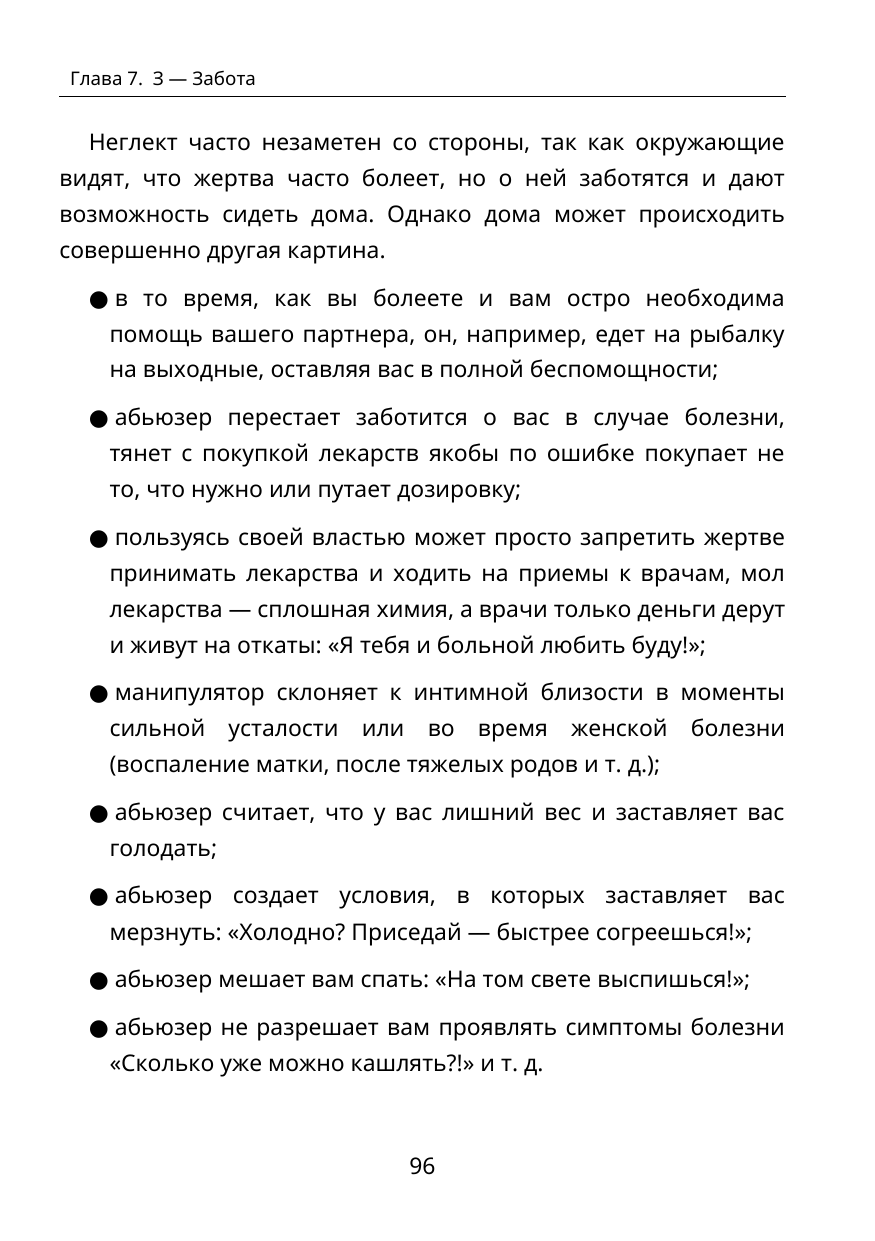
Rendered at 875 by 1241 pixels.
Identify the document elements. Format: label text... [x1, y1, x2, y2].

text Неглект часто незаметен со стороны, так как окружающие видят, что жертва часто болеет, но о ней заботятся и дают возможность сидеть дома. Однако дома может происходить совершенно другая картина. [59, 126, 786, 265]
list абьюзер не разрешает вам проявлять симптомы болезни «Сколько уже можно кашлять?!» и т. д. [88, 1011, 786, 1078]
list абьюзер мешает вам спать: «На том свете выспишься!»; [88, 963, 786, 994]
list абьюзер считает, что у вас лишний вес и заставляет вас голодать; [88, 796, 786, 863]
list абьюзер создает условия, в которых заставляет вас мерзнуть: «Холодно? Приседай — быстрее согреешься!»; [88, 879, 786, 947]
list абьюзер перестает заботится о вас в случае болезни, тянет с покупкой лекарств якобы по ошибке покупает не то, что нужно или путает дозировку; [88, 401, 786, 504]
list в то время, как вы болеете и вам остро необходима помощь вашего партнера, он, например, едет на рыбалку на выходные, оставляя вас в полной беспомощности; [88, 282, 786, 385]
list пользуясь своей властью может просто запретить жертве принимать лекарства и ходить на приемы к врачам, мол лекарства — сплошная химия, а врачи только деньги дерут и живут на откаты: «Я тебя и больной любить буду!»; [88, 521, 786, 660]
list манипулятор склоняет к интимной близости в моменты сильной усталости или во время женской болезни (воспаление матки, после тяжелых родов и т. д.); [88, 676, 786, 779]
